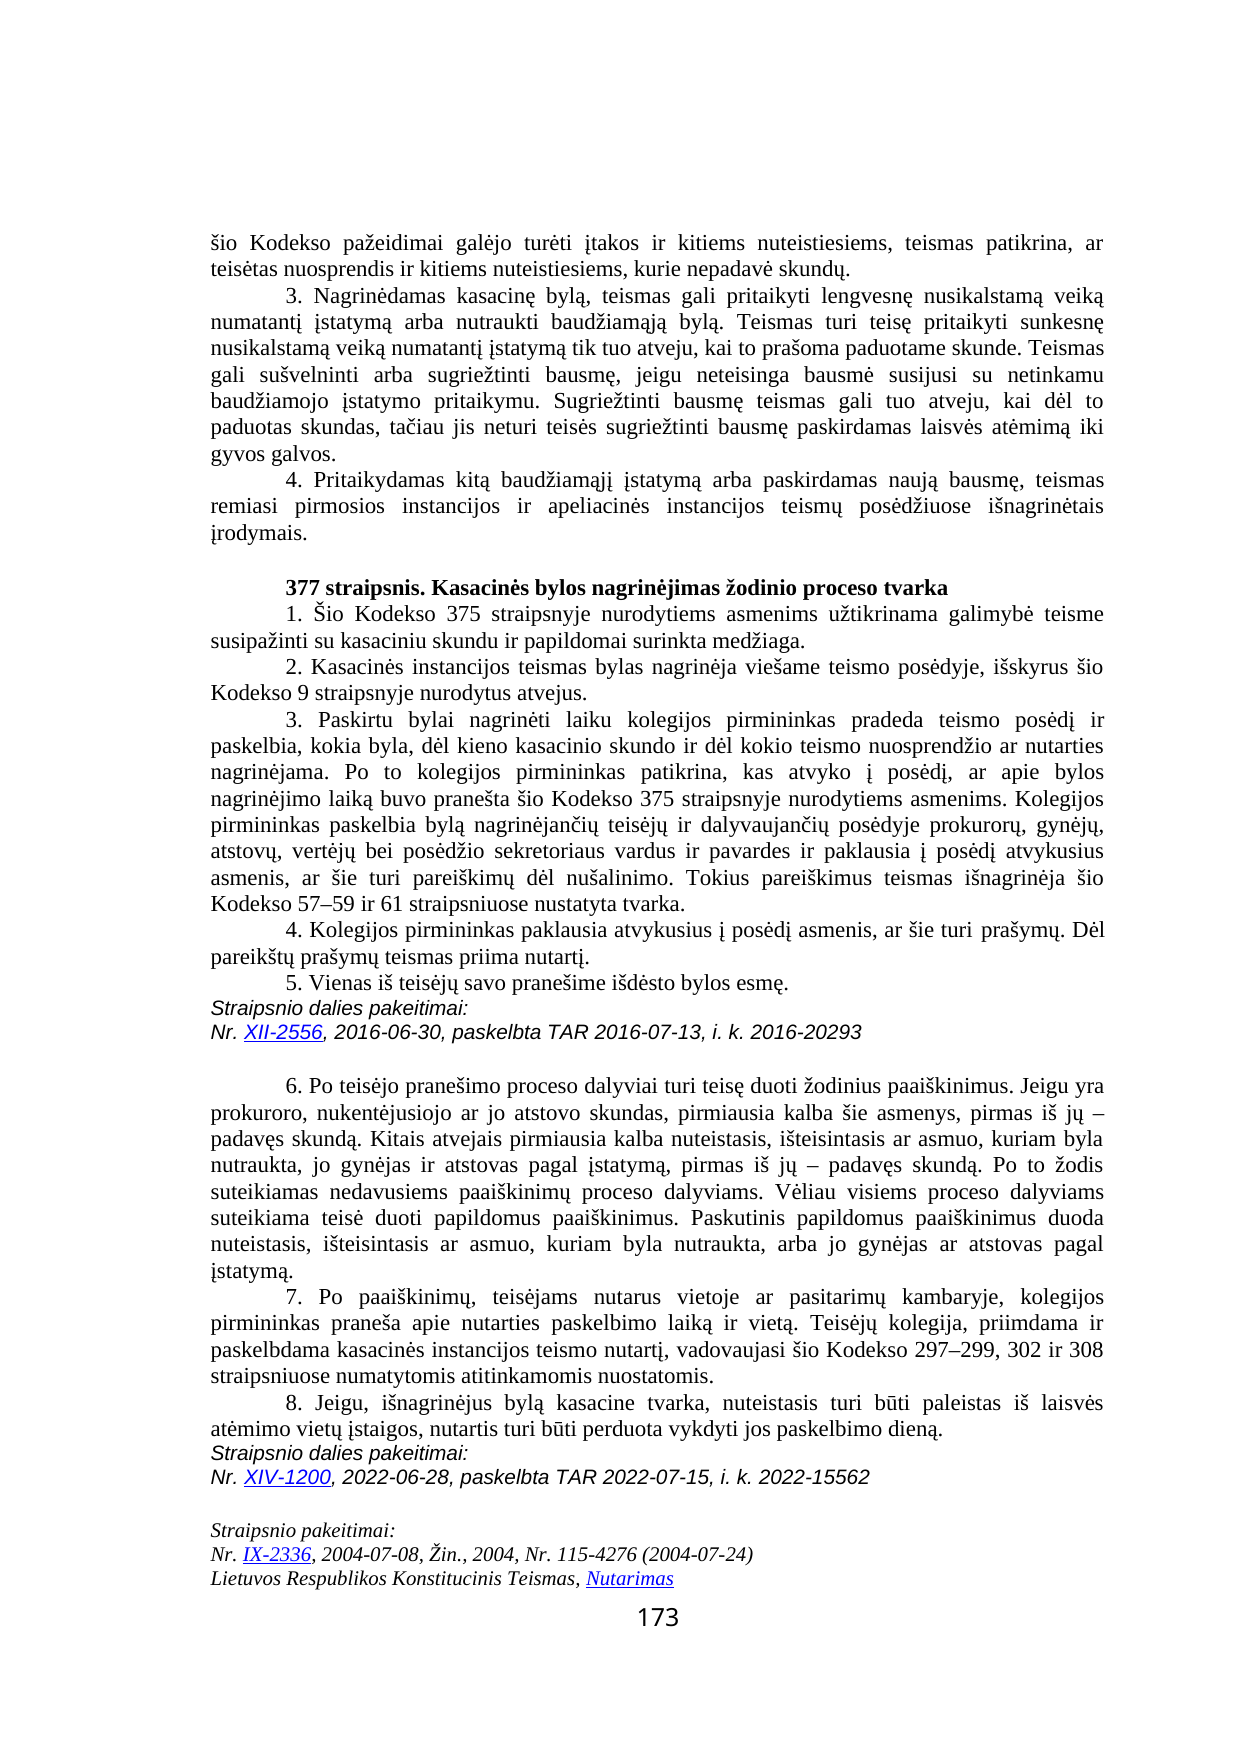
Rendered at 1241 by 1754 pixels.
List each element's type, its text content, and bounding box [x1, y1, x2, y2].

text Nr. XIV-1200, 2022-06-28, paskelbta TAR 2022-07-15, i. k. 2022-15562 [210, 1465, 1105, 1489]
text 3. Paskirtu bylai nagrinėti laiku kolegijos pirmininkas pradeda teismo posėdį ir paskelbia, kokia byla, dėl kieno kasacinio skundo ir dėl kokio teismo nuosprendžio ar nutarties nagrinėjama. Po to kolegijos pirmininkas patikrina, kas atvyko į posėdį, ar apie bylos nagrinėjimo laiką buvo pranešta šio Kodekso 375 straipsnyje nurodytiems asmenims. Kolegijos pirmininkas paskelbia bylą nagrinėjančių teisėjų ir dalyvaujančių posėdyje prokurorų, gynėjų, atstovų, vertėjų bei posėdžio sekretoriaus vardus ir pavardes ir paklausia į posėdį atvykusius asmenis, ar šie turi pareiškimų dėl nušalinimo. Tokius pareiškimus teismas išnagrinėja šio Kodekso 57–59 ir 61 straipsniuose nustatyta tvarka. [210, 706, 1105, 917]
text Straipsnio dalies pakeitimai: [210, 1441, 1105, 1465]
text 4. Pritaikydamas kitą baudžiamąjį įstatymą arba paskirdamas naują bausmę, teismas remiasi pirmosios instancijos ir apeliacinės instancijos teismų posėdžiuose išnagrinėtais įrodymais. [210, 466, 1105, 545]
text Nr. IX-2336, 2004-07-08, Žin., 2004, Nr. 115-4276 (2004-07-24) [210, 1542, 1105, 1566]
text 7. Po paaiškinimų, teisėjams nutarus vietoje ar pasitarimų kambaryje, kolegijos pirmininkas praneša apie nutarties paskelbimo laiką ir vietą. Teisėjų kolegija, priimdama ir paskelbdama kasacinės instancijos teismo nutartį, vadovaujasi šio Kodekso 297–299, 302 ir 308 straipsniuose numatytomis atitinkamomis nuostatomis. [210, 1283, 1105, 1388]
text 5. Vienas iš teisėjų savo pranešime išdėsto bylos esmę. [210, 969, 1105, 996]
text 377 straipsnis. Kasacinės bylos nagrinėjimas žodinio proceso tvarka [210, 574, 1105, 600]
text šio Kodekso pažeidimai galėjo turėti įtakos ir kitiems nuteistiesiems, teismas patikrina, ar teisėtas nuosprendis ir kitiems nuteistiesiems, kurie nepadavė skundų. [210, 229, 1105, 282]
text 3. Nagrinėdamas kasacinę bylą, teismas gali pritaikyti lengvesnę nusikalstamą veiką numatantį įstatymą arba nutraukti baudžiamąją bylą. Teismas turi teisę pritaikyti sunkesnę nusikalstamą veiką numatantį įstatymą tik tuo atveju, kai to prašoma paduotame skunde. Teismas gali sušvelninti arba sugriežtinti bausmę, jeigu neteisinga bausmė susijusi su netinkamu baudžiamojo įstatymo pritaikymu. Sugriežtinti bausmę teismas gali tuo atveju, kai dėl to paduotas skundas, tačiau jis neturi teisės sugriežtinti bausmę paskirdamas laisvės atėmimą iki gyvos galvos. [210, 282, 1105, 466]
text 2. Kasacinės instancijos teismas bylas nagrinėja viešame teismo posėdyje, išskyrus šio Kodekso 9 straipsnyje nurodytus atvejus. [210, 653, 1105, 706]
text Straipsnio pakeitimai: [210, 1518, 1105, 1542]
text 6. Po teisėjo pranešimo proceso dalyviai turi teisę duoti žodinius paaiškinimus. Jeigu yra prokuroro, nukentėjusiojo ar jo atstovo skundas, pirmiausia kalba šie asmenys, pirmas iš jų – padavęs skundą. Kitais atvejais pirmiausia kalba nuteistasis, išteisintasis ar asmuo, kuriam byla nutraukta, jo gynėjas ir atstovas pagal įstatymą, pirmas iš jų – padavęs skundą. Po to žodis suteikiamas nedavusiems paaiškinimų proceso dalyviams. Vėliau visiems proceso dalyviams suteikiama teisė duoti papildomus paaiškinimus. Paskutinis papildomus paaiškinimus duoda nuteistasis, išteisintasis ar asmuo, kuriam byla nutraukta, arba jo gynėjas ar atstovas pagal įstatymą. [210, 1072, 1105, 1283]
text Nr. XII-2556, 2016-06-30, paskelbta TAR 2016-07-13, i. k. 2016-20293 [210, 1019, 1105, 1043]
text Straipsnio dalies pakeitimai: [210, 996, 1105, 1019]
text Lietuvos Respublikos Konstitucinis Teismas, Nutarimas [210, 1566, 1105, 1590]
text 4. Kolegijos pirmininkas paklausia atvykusius į posėdį asmenis, ar šie turi prašymų. Dėl pareikštų prašymų teismas priima nutartį. [210, 917, 1105, 969]
text 1. Šio Kodekso 375 straipsnyje nurodytiems asmenims užtikrinama galimybė teisme susipažinti su kasaciniu skundu ir papildomai surinkta medžiaga. [210, 600, 1105, 653]
text 8. Jeigu, išnagrinėjus bylą kasacine tvarka, nuteistasis turi būti paleistas iš laisvės atėmimo vietų įstaigos, nutartis turi būti perduota vykdyti jos paskelbimo dieną. [210, 1388, 1105, 1441]
